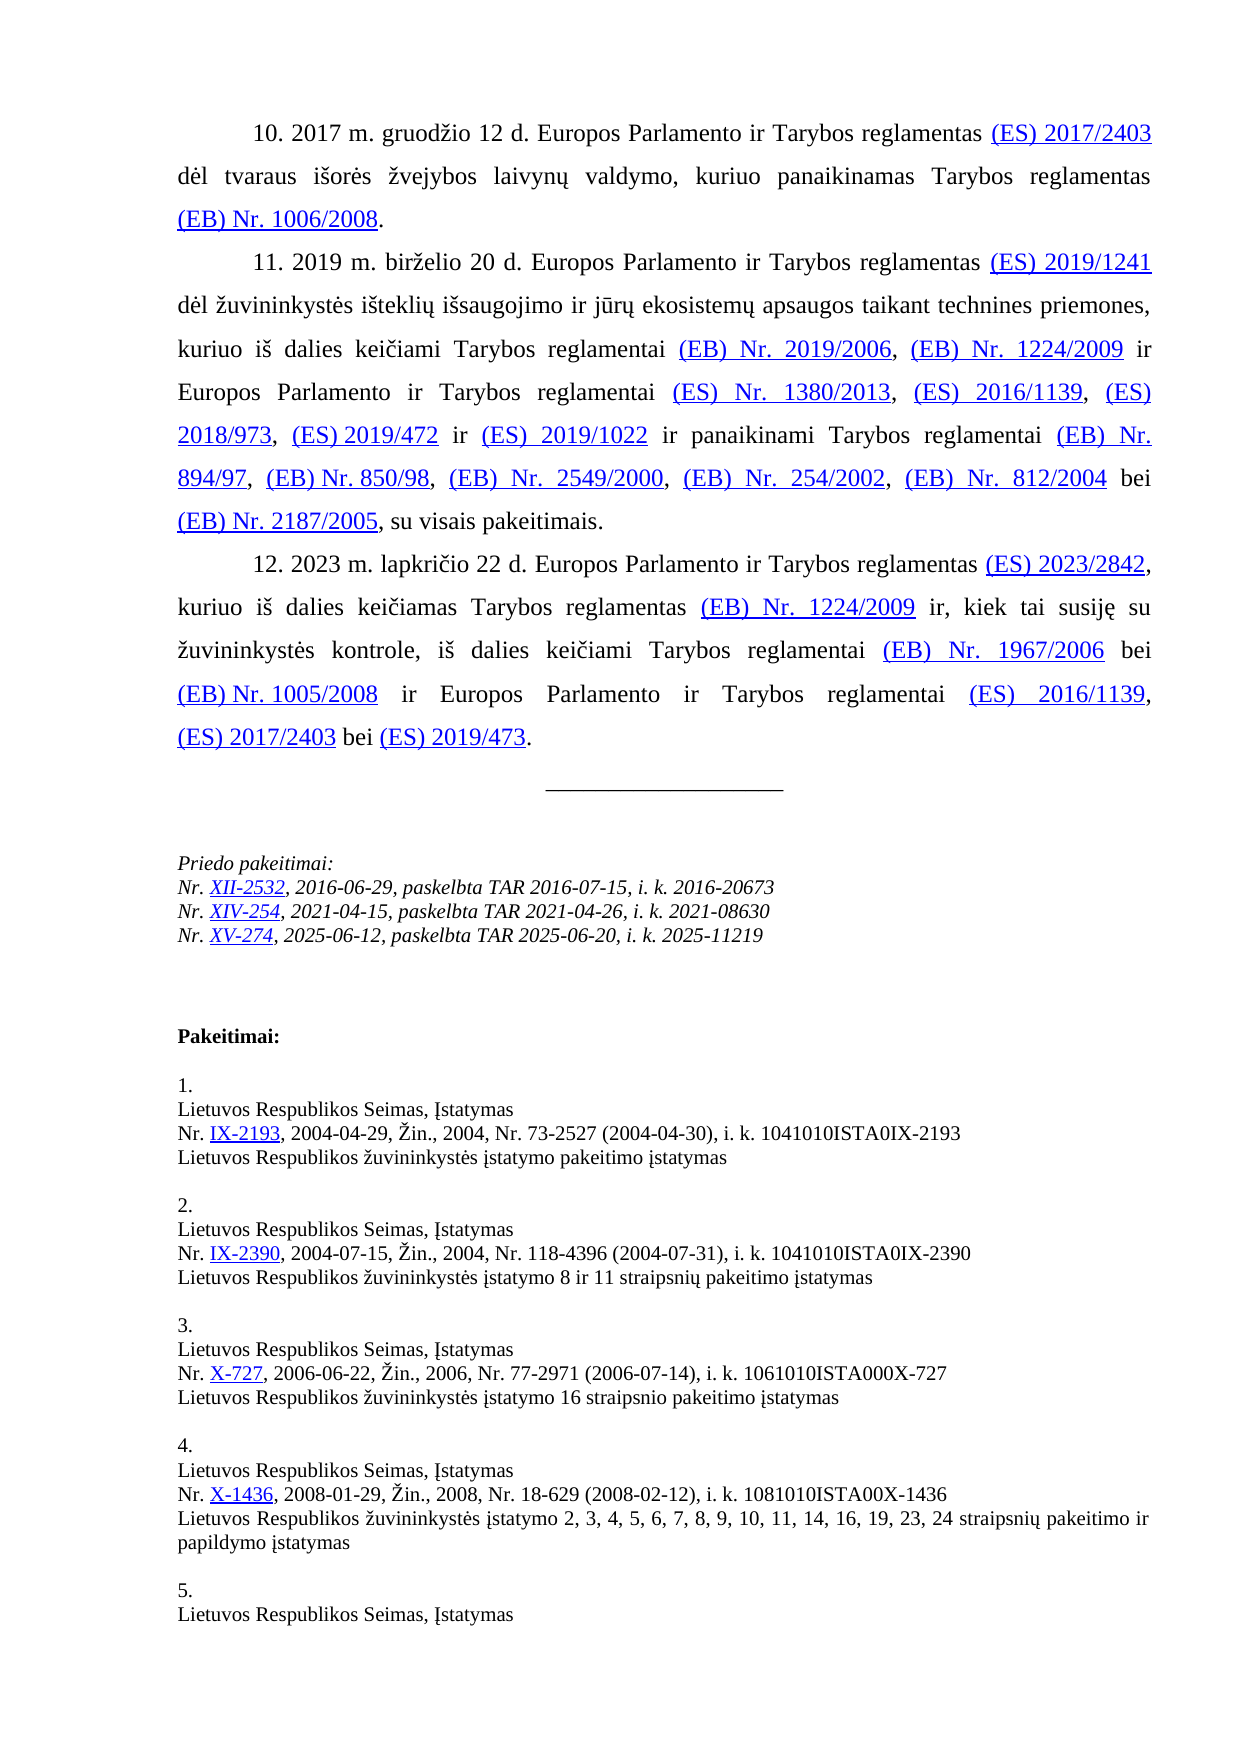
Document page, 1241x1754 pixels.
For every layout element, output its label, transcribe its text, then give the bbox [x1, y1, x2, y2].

text 10. 2017 m. gruodžio 12 d. Europos Parlamento ir Tarybos reglamentas (ES) 2017/2403 dėl tvaraus išorės žvejybos laivynų valdymo, kuriuo panaikinamas Tarybos reglamentas (EB) Nr. 1006/2008. [177, 118, 1152, 233]
text Lietuvos Respublikos žuvininkystės įstatymo 16 straipsnio pakeitimo įstatymas [177, 1385, 1152, 1409]
text 11. 2019 m. birželio 20 d. Europos Parlamento ir Tarybos reglamentas (ES) 2019/1241 dėl žuvininkystės išteklių išsaugojimo ir jūrų ekosistemų apsaugos taikant technines priemones, kuriuo iš dalies keičiami Tarybos reglamentai (EB) Nr. 2019/2006, (EB) Nr. 1224/2009 ir Europos Parlamento ir Tarybos reglamentai (ES) Nr. 1380/2013, (ES) 2016/1139, (ES) 2018/973, (ES) 2019/472 ir (ES) 2019/1022 ir panaikinami Tarybos reglamentai (EB) Nr. 894/97, (EB) Nr. 850/98, (EB) Nr. 2549/2000, (EB) Nr. 254/2002, (EB) Nr. 812/2004 bei (EB) Nr. 2187/2005, su visais pakeitimais. [177, 247, 1152, 535]
text Nr. XII-2532, 2016-06-29, paskelbta TAR 2016-07-15, i. k. 2016-20673 [177, 875, 1152, 899]
text Lietuvos Respublikos Seimas, Įstatymas [177, 1602, 1152, 1626]
text 4. [177, 1433, 1152, 1457]
text Lietuvos Respublikos žuvininkystės įstatymo 8 ir 11 straipsnių pakeitimo įstatymas [177, 1265, 1152, 1289]
text Lietuvos Respublikos Seimas, Įstatymas [177, 1457, 1152, 1482]
text Nr. XV-274, 2025-06-12, paskelbta TAR 2025-06-20, i. k. 2025-11219 [177, 923, 1152, 947]
text 2. [177, 1193, 1152, 1217]
text Pakeitimai: [177, 1024, 1152, 1048]
text Lietuvos Respublikos žuvininkystės įstatymo 2, 3, 4, 5, 6, 7, 8, 9, 10, 11, 14, 16, 19, 23, 24 straipsnių pakeitimo ir papildymo įstatymas [177, 1506, 1152, 1554]
text 5. [177, 1578, 1152, 1602]
text Lietuvos Respublikos Seimas, Įstatymas [177, 1217, 1152, 1241]
text Priedo pakeitimai: [177, 851, 1152, 875]
text Lietuvos Respublikos Seimas, Įstatymas [177, 1097, 1152, 1121]
text 12. 2023 m. lapkričio 22 d. Europos Parlamento ir Tarybos reglamentas (ES) 2023/2842, kuriuo iš dalies keičiamas Tarybos reglamentas (EB) Nr. 1224/2009 ir, kiek tai susiję su žuvininkystės kontrole, iš dalies keičiami Tarybos reglamentai (EB) Nr. 1967/2006 bei (EB) Nr. 1005/2008 ir Europos Parlamento ir Tarybos reglamentai (ES) 2016/1139, (ES) 2017/2403 bei (ES) 2019/473. [177, 549, 1152, 751]
text Nr. IX-2193, 2004-04-29, Žin., 2004, Nr. 73-2527 (2004-04-30), i. k. 1041010ISTA0IX-2193 [177, 1121, 1152, 1145]
text ___________________ [177, 765, 1152, 794]
text Nr. IX-2390, 2004-07-15, Žin., 2004, Nr. 118-4396 (2004-07-31), i. k. 1041010ISTA0IX-2390 [177, 1241, 1152, 1265]
text 1. [177, 1072, 1152, 1097]
text Nr. X-727, 2006-06-22, Žin., 2006, Nr. 77-2971 (2006-07-14), i. k. 1061010ISTA000X-727 [177, 1361, 1152, 1385]
text Lietuvos Respublikos žuvininkystės įstatymo pakeitimo įstatymas [177, 1145, 1152, 1169]
text Nr. XIV-254, 2021-04-15, paskelbta TAR 2021-04-26, i. k. 2021-08630 [177, 899, 1152, 923]
text Lietuvos Respublikos Seimas, Įstatymas [177, 1337, 1152, 1361]
text Nr. X-1436, 2008-01-29, Žin., 2008, Nr. 18-629 (2008-02-12), i. k. 1081010ISTA00X-1436 [177, 1482, 1152, 1506]
text 3. [177, 1313, 1152, 1337]
